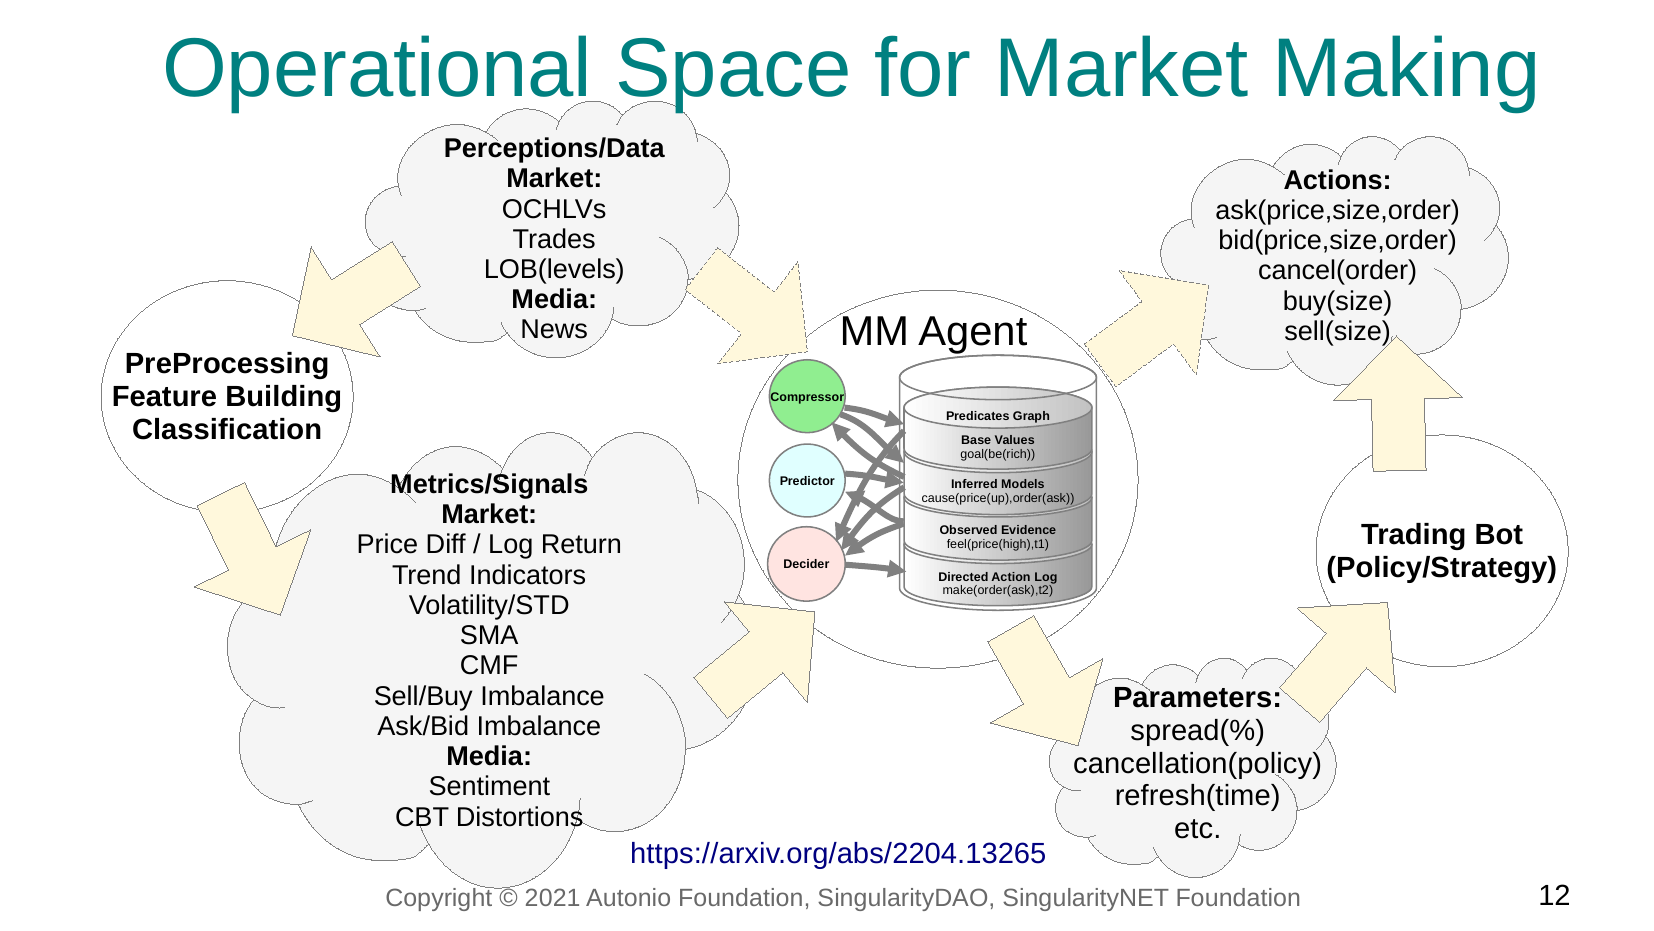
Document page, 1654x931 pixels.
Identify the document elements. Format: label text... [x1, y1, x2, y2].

text_box Metrics/Signals Market: Price Diff / Log Return Trend Indicators Volatility/STD SMA CMF Sell/Buy Imbalance Ask/Bid Imbalance Media: Sentiment CBT Distortions [227, 432, 748, 889]
text_box [882, 495, 899, 517]
text_box [864, 480, 899, 503]
text_box [194, 482, 311, 616]
text_box Parameters: spread(%) cancellation(policy) refresh(time) etc. [1049, 658, 1337, 878]
text_box [882, 459, 899, 470]
text_box https://arxiv.org/abs/2204.13265 [615, 829, 1062, 878]
text_box [855, 513, 893, 540]
text_box [874, 468, 887, 476]
text_box MM Agent [824, 300, 1043, 362]
text_box [874, 290, 1002, 300]
text_box [843, 409, 899, 443]
text_box Operational Space for Market Making [0, 0, 1654, 135]
text_box [292, 241, 421, 357]
text_box Trading Bot (Policy/Strategy) [1316, 434, 1569, 667]
text_box Perceptions/Data Market: OCHLVs Trades LOB(levels) Media: News [365, 135, 740, 358]
text_box PreProcessing Feature Building Classification [101, 280, 354, 510]
text_box [1333, 335, 1463, 472]
text_box Decider [767, 526, 846, 602]
text_box [1279, 602, 1396, 723]
text_box [847, 503, 870, 528]
text_box Predicates Graph [899, 380, 1097, 611]
text_box [838, 537, 843, 545]
text_box [845, 529, 899, 565]
text_box [685, 247, 1209, 746]
text_box Predictor [769, 444, 846, 517]
text_box Compressor [769, 359, 846, 433]
text_box Actions: ask(price,size,order) bid(price,size,order) cancel(order) buy(size) sell(size) [1160, 136, 1509, 386]
text_box [835, 418, 882, 457]
